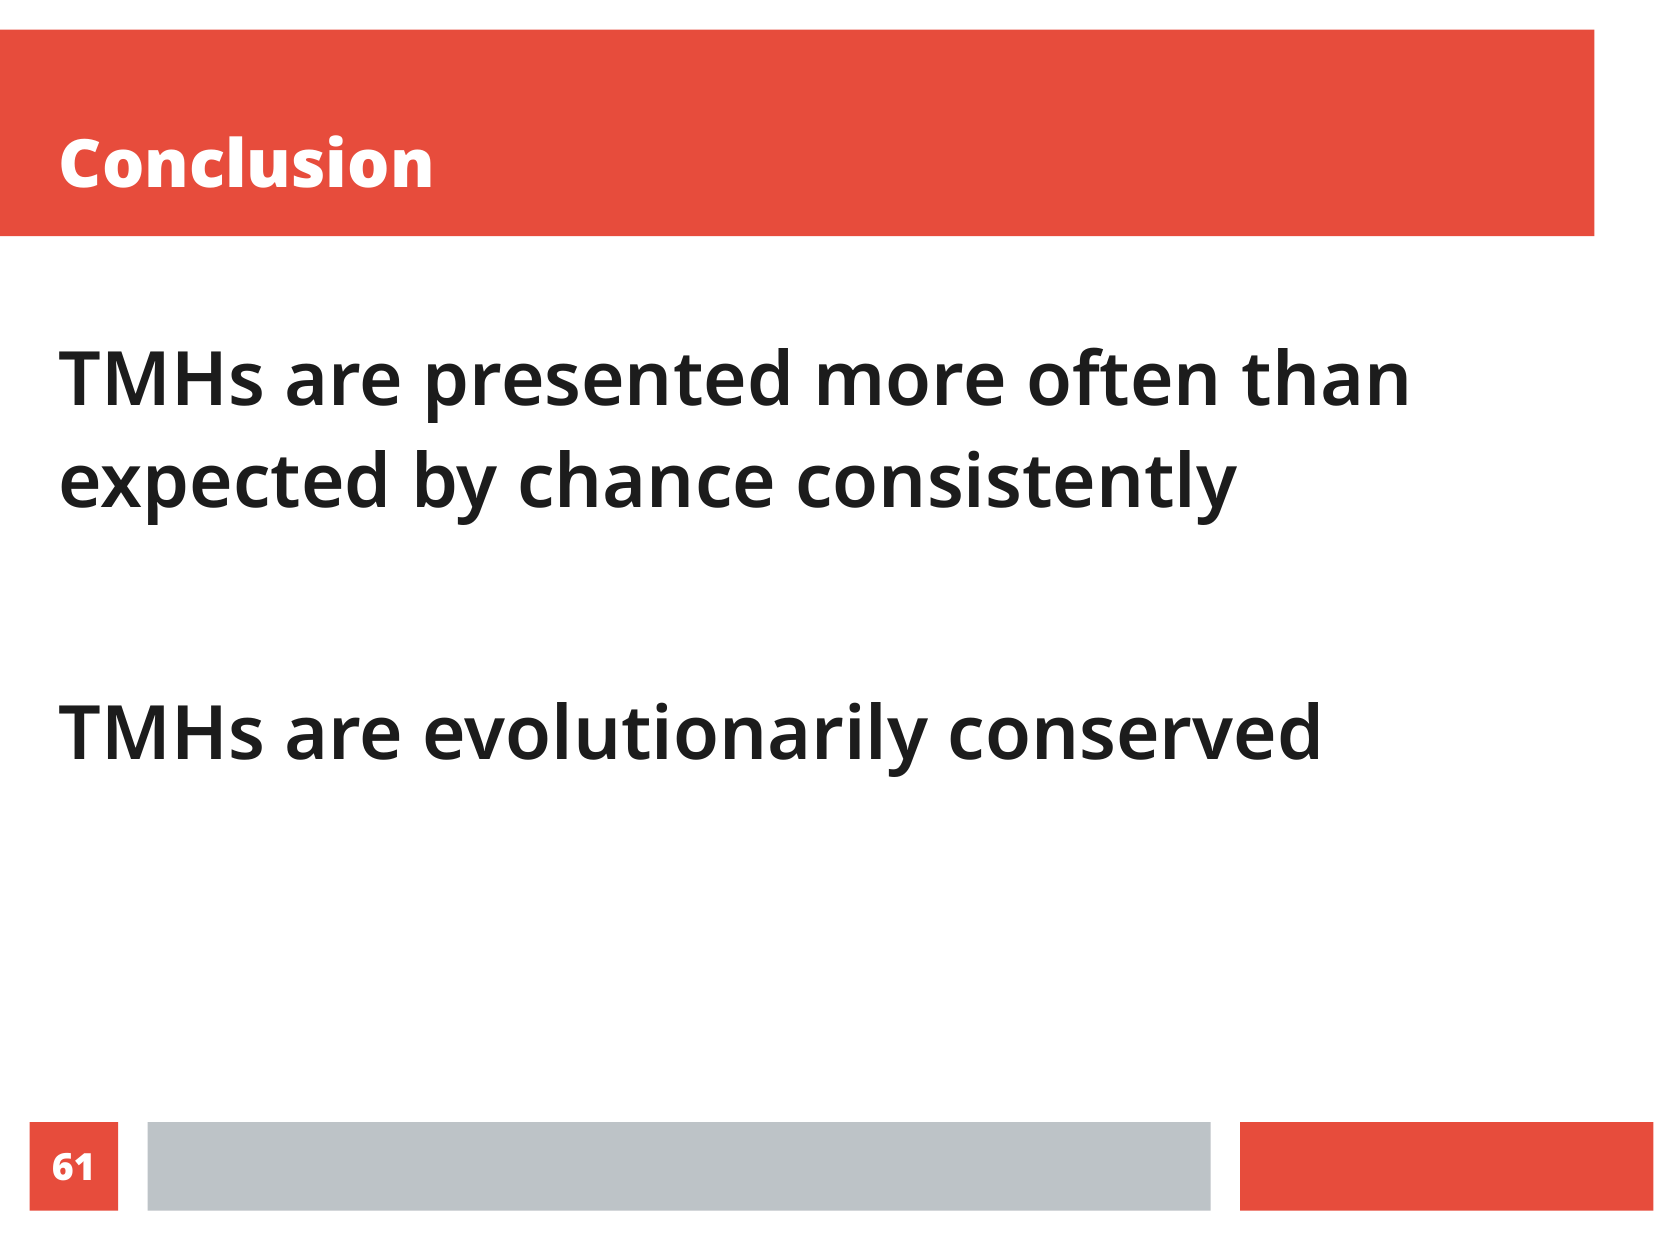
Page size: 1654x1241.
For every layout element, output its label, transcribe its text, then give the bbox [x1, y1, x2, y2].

title Conclusion [59, 59, 1595, 207]
list TMHs are presented more often than expected by chance consistently TMHs are evolutionarily conserved [59, 324, 1565, 1093]
